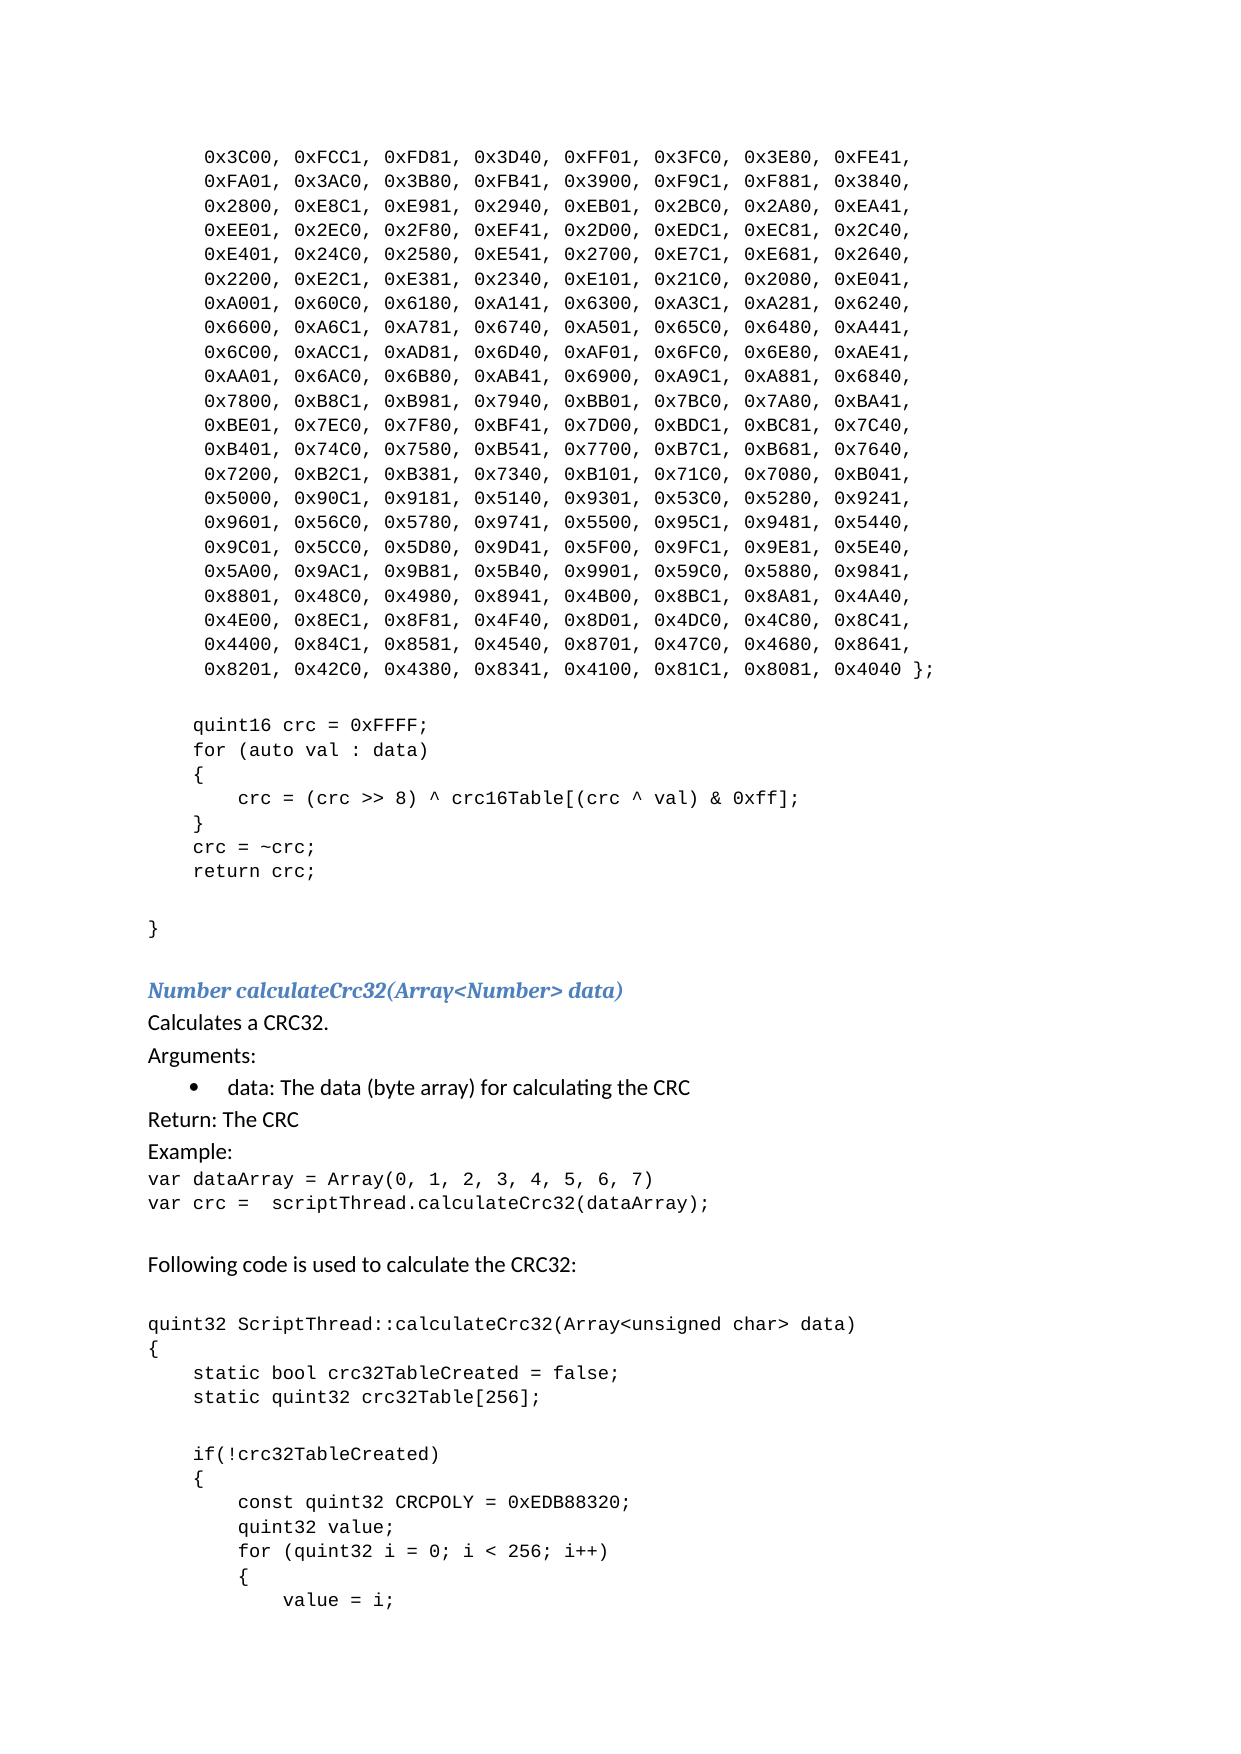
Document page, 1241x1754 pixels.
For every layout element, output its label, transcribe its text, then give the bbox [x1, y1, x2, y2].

text 0xB401, 0x74C0, 0x7580, 0xB541, 0x7700, 0xB7C1, 0xB681, 0x7640, [148, 440, 1093, 461]
text static bool crc32TableCreated = false; [148, 1363, 1093, 1385]
text 0xA001, 0x60C0, 0x6180, 0xA141, 0x6300, 0xA3C1, 0xA281, 0x6240, [148, 294, 1093, 315]
text value = i; [148, 1591, 1093, 1612]
text 0xBE01, 0x7EC0, 0x7F80, 0xBF41, 0x7D00, 0xBDC1, 0xBC81, 0x7C40, [148, 416, 1093, 437]
text 0x7200, 0xB2C1, 0xB381, 0x7340, 0xB101, 0x71C0, 0x7080, 0xB041, [148, 464, 1093, 486]
text quint32 ScriptThread::calculateCrc32(Array<unsigned char> data) [148, 1315, 1093, 1336]
text quint32 value; [148, 1518, 1093, 1539]
text 0x4400, 0x84C1, 0x8581, 0x4540, 0x8701, 0x47C0, 0x4680, 0x8641, [148, 635, 1093, 656]
text Arguments: [148, 1041, 1093, 1069]
text const quint32 CRCPOLY = 0xEDB88320; [148, 1493, 1093, 1514]
list data: The data (byte array) for calculating the CRC [190, 1073, 1093, 1101]
text 0x7800, 0xB8C1, 0xB981, 0x7940, 0xBB01, 0x7BC0, 0x7A80, 0xBA41, [148, 391, 1093, 413]
text 0x8801, 0x48C0, 0x4980, 0x8941, 0x4B00, 0x8BC1, 0x8A81, 0x4A40, [148, 586, 1093, 608]
text 0x5000, 0x90C1, 0x9181, 0x5140, 0x9301, 0x53C0, 0x5280, 0x9241, [148, 489, 1093, 510]
text Calculates a CRC32. [148, 1008, 1093, 1037]
text Example: [148, 1137, 1093, 1165]
text { [148, 765, 1093, 786]
text } [148, 919, 1093, 940]
text 0x6600, 0xA6C1, 0xA781, 0x6740, 0xA501, 0x65C0, 0x6480, 0xA441, [148, 318, 1093, 339]
text 0x2200, 0xE2C1, 0xE381, 0x2340, 0xE101, 0x21C0, 0x2080, 0xE041, [148, 269, 1093, 291]
text 0x5A00, 0x9AC1, 0x9B81, 0x5B40, 0x9901, 0x59C0, 0x5880, 0x9841, [148, 562, 1093, 583]
text 0x8201, 0x42C0, 0x4380, 0x8341, 0x4100, 0x81C1, 0x8081, 0x4040 }; [148, 659, 1093, 681]
text for (auto val : data) [148, 740, 1093, 762]
text Following code is used to calculate the CRC32: [148, 1250, 1093, 1278]
text return crc; [148, 862, 1093, 883]
text crc = (crc >> 8) ^ crc16Table[(crc ^ val) & 0xff]; [148, 789, 1093, 810]
text 0x4E00, 0x8EC1, 0x8F81, 0x4F40, 0x8D01, 0x4DC0, 0x4C80, 0x8C41, [148, 611, 1093, 632]
text { [148, 1566, 1093, 1588]
text 0x3C00, 0xFCC1, 0xFD81, 0x3D40, 0xFF01, 0x3FC0, 0x3E80, 0xFE41, [148, 148, 1093, 169]
text 0x6C00, 0xACC1, 0xAD81, 0x6D40, 0xAF01, 0x6FC0, 0x6E80, 0xAE41, [148, 343, 1093, 364]
text var crc = scriptThread.calculateCrc32(dataArray); [148, 1194, 1093, 1215]
text 0xEE01, 0x2EC0, 0x2F80, 0xEF41, 0x2D00, 0xEDC1, 0xEC81, 0x2C40, [148, 221, 1093, 242]
text 0x9601, 0x56C0, 0x5780, 0x9741, 0x5500, 0x95C1, 0x9481, 0x5440, [148, 513, 1093, 534]
text } [148, 813, 1093, 835]
subtitle Number calculateCrc32(Array<Number> data) [148, 978, 1093, 1005]
text { [148, 1469, 1093, 1490]
text crc = ~crc; [148, 838, 1093, 859]
text 0xAA01, 0x6AC0, 0x6B80, 0xAB41, 0x6900, 0xA9C1, 0xA881, 0x6840, [148, 367, 1093, 388]
text 0xFA01, 0x3AC0, 0x3B80, 0xFB41, 0x3900, 0xF9C1, 0xF881, 0x3840, [148, 172, 1093, 193]
text if(!crc32TableCreated) [148, 1444, 1093, 1466]
text { [148, 1339, 1093, 1360]
text Return: The CRC [148, 1105, 1093, 1133]
text 0xE401, 0x24C0, 0x2580, 0xE541, 0x2700, 0xE7C1, 0xE681, 0x2640, [148, 245, 1093, 266]
text static quint32 crc32Table[256]; [148, 1388, 1093, 1409]
text 0x9C01, 0x5CC0, 0x5D80, 0x9D41, 0x5F00, 0x9FC1, 0x9E81, 0x5E40, [148, 538, 1093, 559]
text quint16 crc = 0xFFFF; [148, 716, 1093, 737]
text var dataArray = Array(0, 1, 2, 3, 4, 5, 6, 7) [148, 1169, 1093, 1191]
text for (quint32 i = 0; i < 256; i++) [148, 1542, 1093, 1563]
text 0x2800, 0xE8C1, 0xE981, 0x2940, 0xEB01, 0x2BC0, 0x2A80, 0xEA41, [148, 196, 1093, 218]
